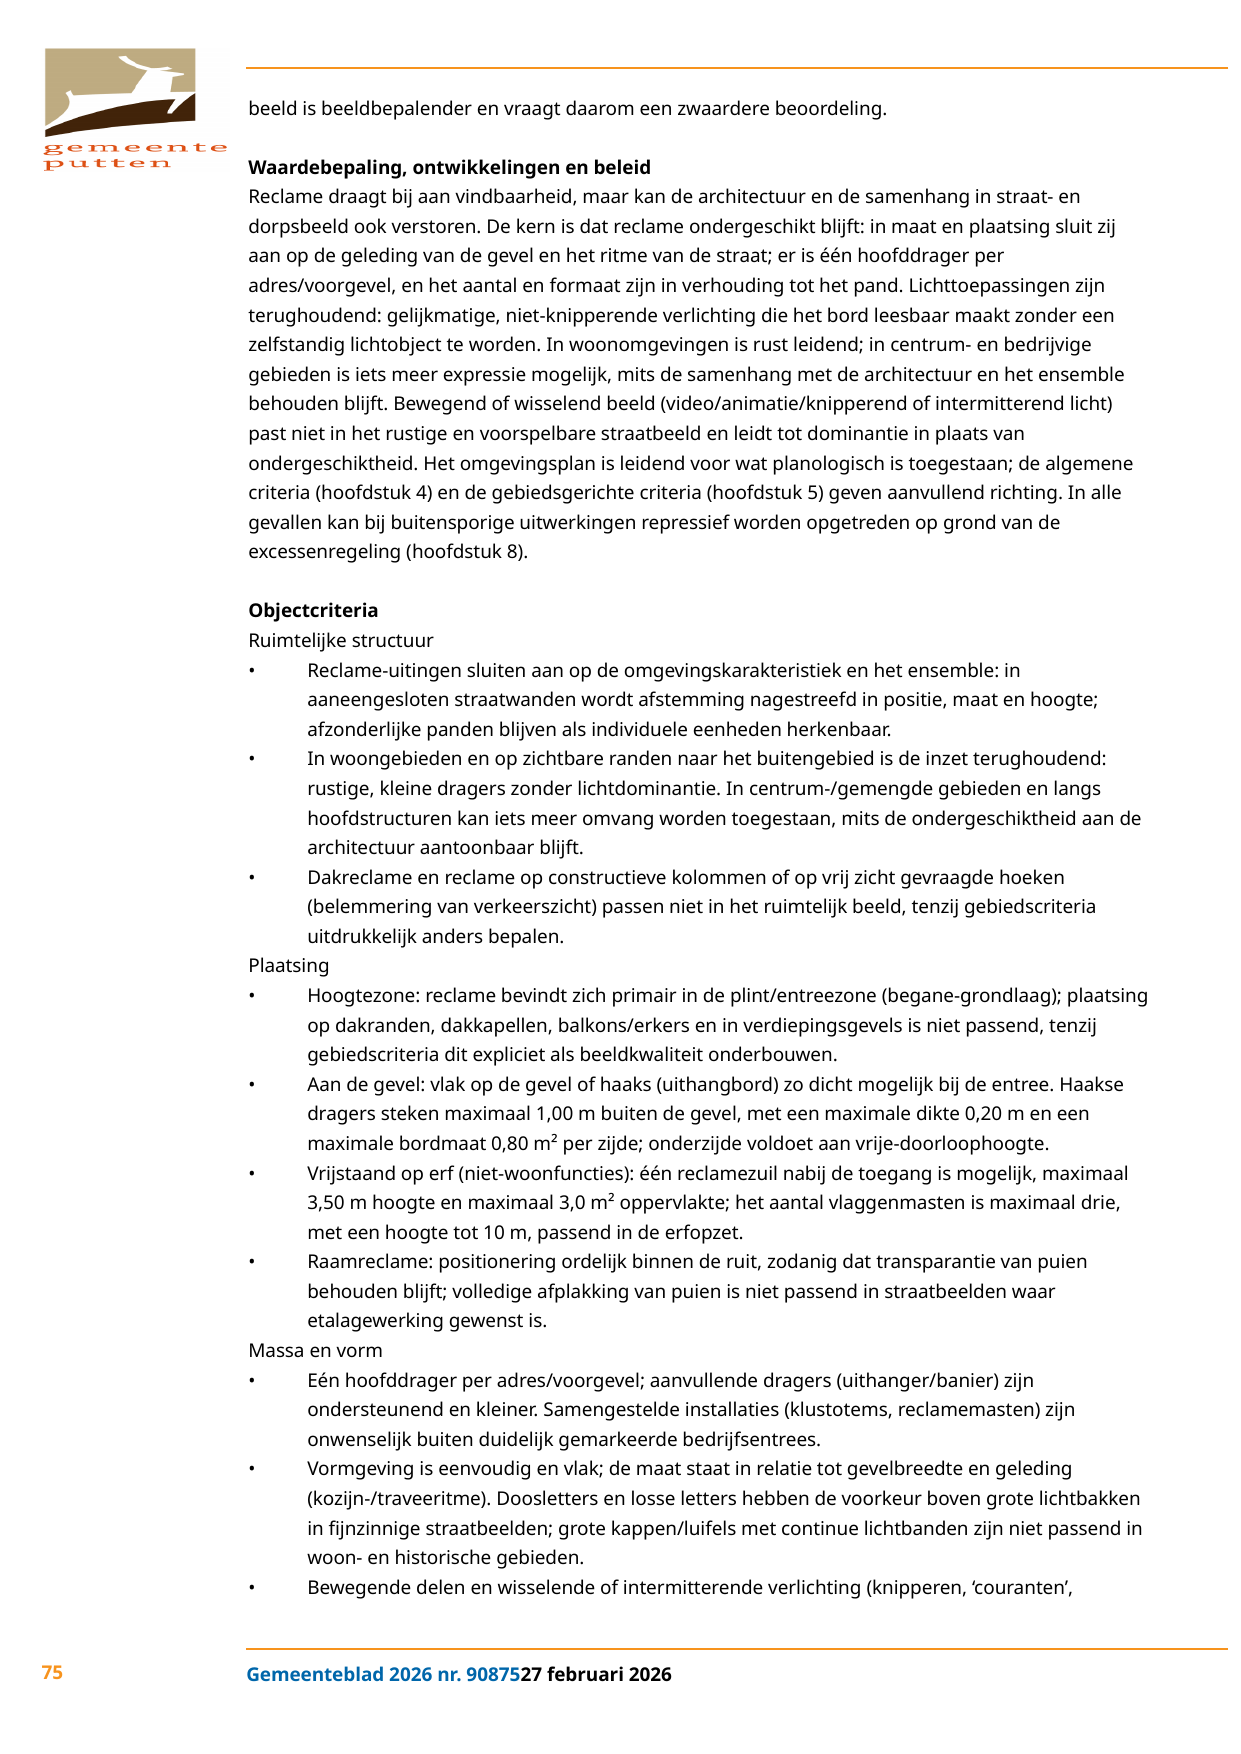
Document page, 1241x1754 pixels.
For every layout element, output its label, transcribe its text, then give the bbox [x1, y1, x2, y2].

text Objectcriteria [248, 598, 1152, 623]
text Reclame draagt bij aan vindbaarheid, maar kan de architectuur en de samenhang in straat- en dorpsbeeld ook verstoren. De kern is dat reclame ondergeschikt blijft: in maat en plaatsing sluit zij aan op de geleding van de gevel en het ritme van de straat; er is één hoofddrager per adres/voorgevel, en het aantal en formaat zijn in verhouding tot het pand. Lichttoepassingen zijn terughoudend: gelijkmatige, niet-knipperende verlichting die het bord leesbaar maakt zonder een zelfstandig lichtobject te worden. In woonomgevingen is rust leidend; in centrum- en bedrijvige gebieden is iets meer expressie mogelijk, mits de samenhang met de architectuur en het ensemble behouden blijft. Bewegend of wisselend beeld (video/animatie/knipperend of intermitterend licht) past niet in het rustige en voorspelbare straatbeeld en leidt tot dominantie in plaats van ondergeschiktheid. Het omgevingsplan is leidend voor wat planologisch is toegestaan; de algemene criteria (hoofdstuk 4) en de gebiedsgerichte criteria (hoofdstuk 5) geven aanvullend richting. In alle gevallen kan bij buitensporige uitwerkingen repressief worden opgetreden op grond van de excessenregeling (hoofdstuk 8). [248, 183, 1152, 564]
list In woongebieden en op zichtbare randen naar het buitengebied is de inzet terughoudend: rustige, kleine dragers zonder lichtdominantie. In centrum-/gemengde gebieden en langs hoofdstructuren kan iets meer omvang worden toegestaan, mits de ondergeschiktheid aan de architectuur aantoonbaar blijft. [248, 746, 1152, 860]
list Eén hoofddrager per adres/voorgevel; aanvullende dragers (uithanger/banier) zijn ondersteunend en kleiner. Samengestelde installaties (klustotems, reclamemasten) zijn onwenselijk buiten duidelijk gemarkeerde bedrijfsentrees. [248, 1367, 1152, 1452]
list Hoogtezone: reclame bevindt zich primair in de plint/entreezone (begane-grondlaag); plaatsing op dakranden, dakkapellen, balkons/erkers en in verdiepingsgevels is niet passend, tenzij gebiedscriteria dit expliciet als beeldkwaliteit onderbouwen. [248, 982, 1152, 1067]
list Raamreclame: positionering ordelijk binnen de ruit, zodanig dat transparantie van puien behouden blijft; volledige afplakking van puien is niet passend in straatbeelden waar etalagewerking gewenst is. [248, 1248, 1152, 1333]
text Ruimtelijke structuur [248, 627, 1152, 653]
text beeld is beeldbepalender en vraagt daarom een zwaardere beoordeling. [248, 95, 1152, 121]
text Plaatsing [248, 953, 1152, 978]
list Reclame-uitingen sluiten aan op de omgevingskarakteristiek en het ensemble: in aaneengesloten straatwanden wordt afstemming nagestreefd in positie, maat en hoogte; afzonderlijke panden blijven als individuele eenheden herkenbaar. [248, 657, 1152, 742]
list Dakreclame en reclame op constructieve kolommen of op vrij zicht gevraagde hoeken (belemmering van verkeerszicht) passen niet in het ruimtelijk beeld, tenzij gebiedscriteria uitdrukkelijk anders bepalen. [248, 864, 1152, 949]
list Vrijstaand op erf (niet-woonfuncties): één reclamezuil nabij de toegang is mogelijk, maximaal 3,50 m hoogte en maximaal 3,0 m² oppervlakte; het aantal vlaggenmasten is maximaal drie, met een hoogte tot 10 m, passend in de erfopzet. [248, 1160, 1152, 1245]
text Waardebepaling, ontwikkelingen en beleid [248, 154, 1152, 180]
list Bewegende delen en wisselende of intermitterende verlichting (knipperen, ‘couranten’, [248, 1574, 1152, 1600]
list Aan de gevel: vlak op de gevel of haaks (uithangbord) zo dicht mogelijk bij de entree. Haakse dragers steken maximaal 1,00 m buiten de gevel, met een maximale dikte 0,20 m en een maximale bordmaat 0,80 m² per zijde; onderzijde voldoet aan vrije-doorloophoogte. [248, 1071, 1152, 1156]
text Massa en vorm [248, 1337, 1152, 1363]
list Vormgeving is eenvoudig en vlak; de maat staat in relatie tot gevelbreedte en geleding (kozijn-/traveeritme). Doosletters en losse letters hebben de voorkeur boven grote lichtbakken in fijnzinnige straatbeelden; grote kappen/luifels met continue lichtbanden zijn niet passend in woon- en historische gebieden. [248, 1456, 1152, 1570]
picture [41, 47, 231, 172]
